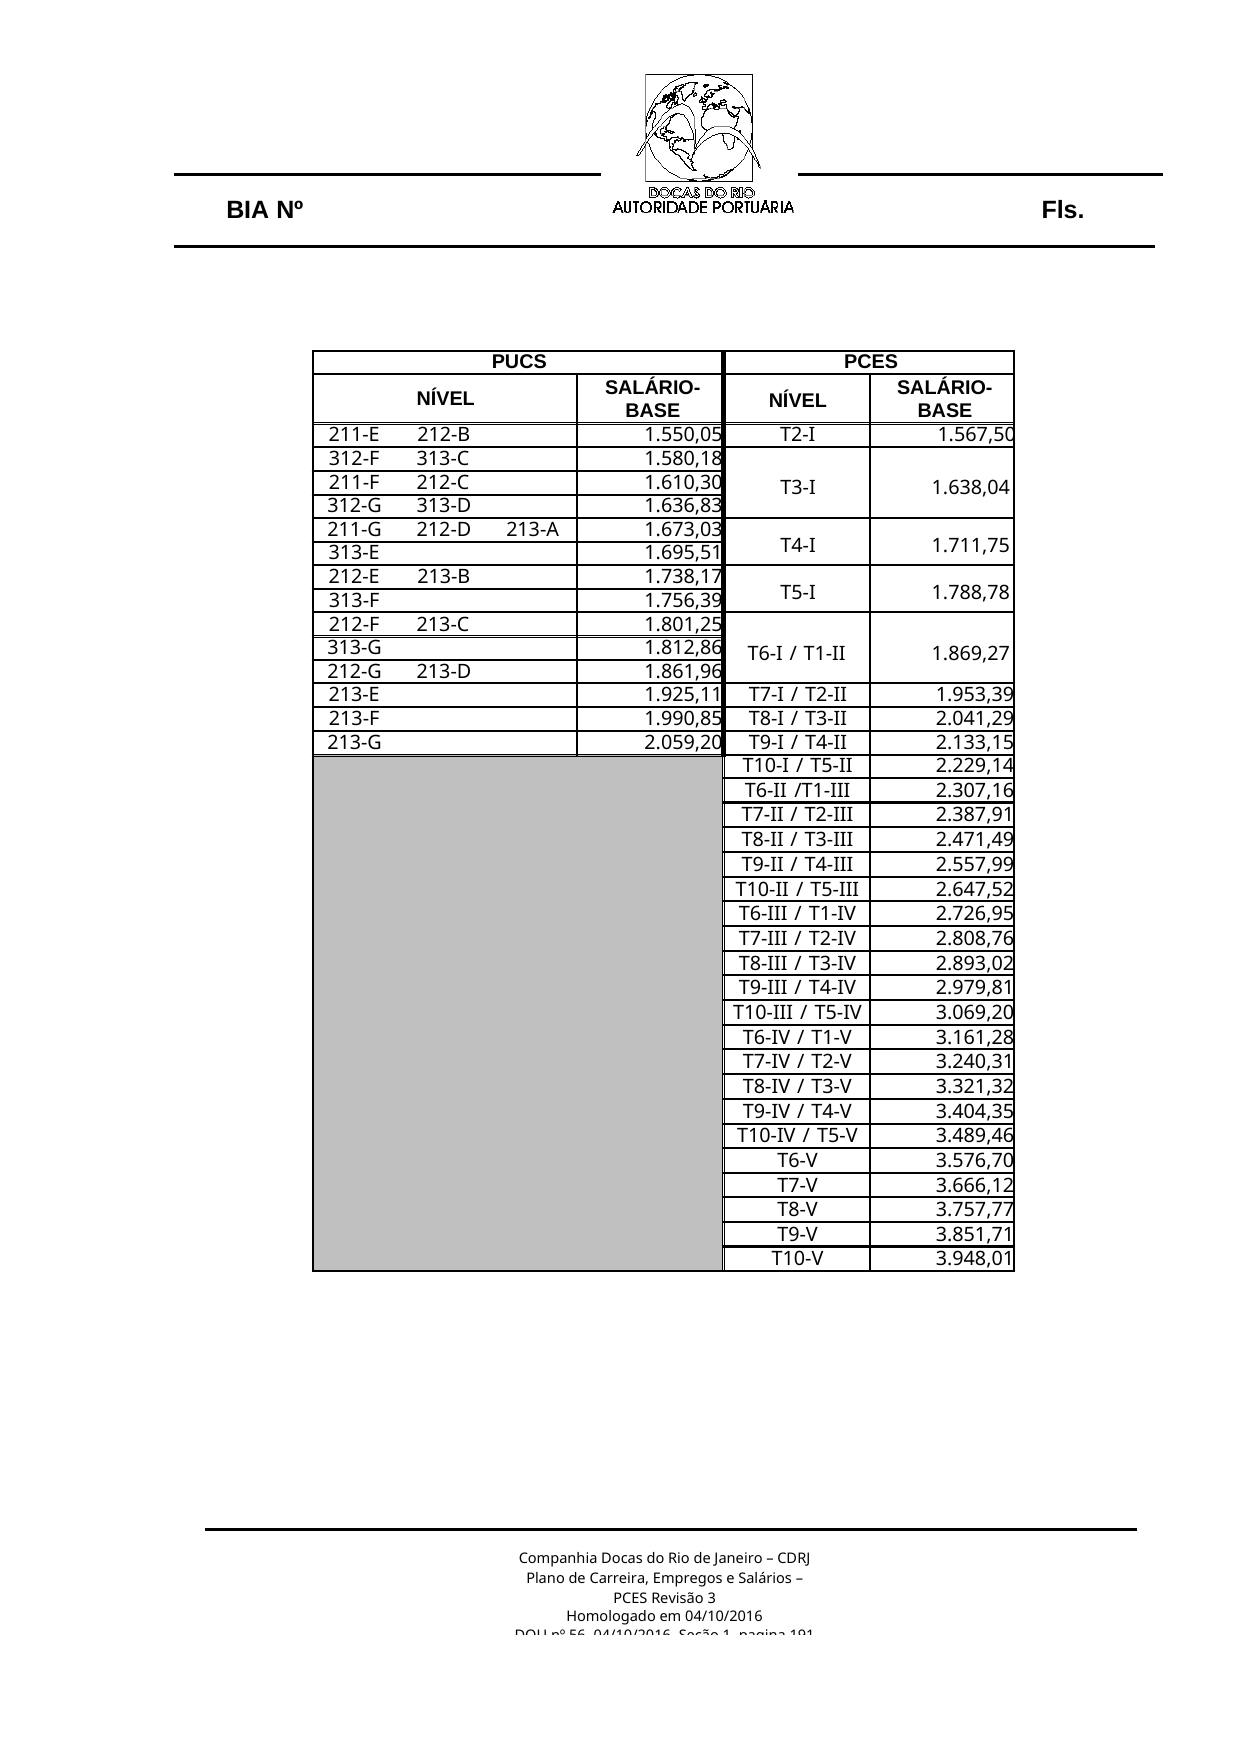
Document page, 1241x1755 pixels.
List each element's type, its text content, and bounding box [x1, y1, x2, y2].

table_cell NÍVEL [314, 375, 576, 422]
table_cell 1.638,04 [871, 448, 1013, 517]
table_cell 3.666,12 [871, 1174, 1013, 1196]
table_cell 213-F [314, 708, 576, 729]
table_cell 2.041,29 [871, 708, 1013, 729]
table_cell 211-G 212-D 213-A [314, 519, 576, 541]
table_cell 313-F [314, 590, 576, 611]
table_cell 313-G [314, 638, 576, 659]
table_cell 2.307,16 [871, 779, 1013, 801]
table_cell 1.738,17 [578, 566, 721, 588]
table_cell 2.557,99 [871, 853, 1013, 876]
table_cell 3.948,01 [871, 1248, 1013, 1270]
table_cell 3.489,46 [871, 1125, 1013, 1147]
table_cell T9-IV / T4-V [725, 1100, 869, 1122]
table_cell 212-E 213-B [314, 566, 576, 588]
table_cell 1.953,39 [871, 684, 1013, 706]
table_cell 1.869,27 [871, 613, 1013, 682]
table_cell T8-V [725, 1198, 869, 1221]
table_cell T6-IV / T1-V [725, 1026, 869, 1048]
table_cell T10-II / T5-III [725, 878, 869, 900]
table_cell T7-I / T2-II [726, 684, 869, 706]
table_cell T2-I [726, 425, 869, 446]
table_cell 2.471,49 [871, 828, 1013, 851]
table_cell 3.404,35 [871, 1100, 1013, 1122]
table_cell 212-F 213-C [314, 613, 576, 635]
table_cell T7-IV / T2-V [725, 1050, 869, 1073]
table_cell 2.387,91 [871, 804, 1013, 826]
table_cell T7-V [725, 1174, 869, 1196]
table_cell 1.812,86 [578, 638, 721, 659]
table_cell NÍVEL [726, 375, 869, 422]
table_cell 1.610,30 [578, 472, 721, 493]
table_cell T8-IV / T3-V [725, 1075, 869, 1098]
table_cell 2.059,20 [578, 732, 721, 754]
table_cell T6-V [725, 1149, 869, 1172]
table_cell 212-G 213-D [314, 661, 576, 682]
table_cell 2.647,52 [871, 878, 1013, 900]
table_cell 1.550,05 [578, 425, 721, 446]
table_cell 1.636,83 [578, 496, 721, 517]
table_cell 1.567,50 [871, 425, 1013, 446]
table_cell T9-V [725, 1223, 869, 1245]
table_cell T8-III / T3-IV [725, 952, 869, 974]
table_cell 313-E [314, 543, 576, 564]
table_cell [314, 757, 722, 1270]
table_cell T8-II / T3-III [725, 828, 869, 851]
table_cell T3-I [726, 448, 869, 517]
table_cell T6-III / T1-IV [725, 902, 869, 925]
table_cell T6-I / T1-II [726, 613, 869, 682]
table_cell T10-III / T5-IV [725, 1001, 869, 1024]
table_cell 312-G 313-D [314, 496, 576, 517]
table_cell T7-II / T2-III [725, 804, 869, 826]
table_cell 1.695,51 [578, 543, 721, 564]
table_cell 3.851,71 [871, 1223, 1013, 1245]
table_header PCES [726, 352, 1013, 373]
table_cell T4-I [726, 519, 869, 564]
table_cell 213-E [314, 684, 576, 706]
table_cell T9-I / T4-II [726, 732, 869, 754]
table_cell 1.711,75 [871, 519, 1013, 564]
table_cell 1.801,25 [578, 613, 721, 635]
table_cell 2.808,76 [871, 927, 1013, 949]
table_cell 1.925,11 [578, 684, 721, 706]
table_cell T6-II /T1-III [725, 779, 869, 801]
table_cell T8-I / T3-II [726, 708, 869, 729]
table_cell 3.576,70 [871, 1149, 1013, 1172]
table_cell 2.979,81 [871, 976, 1013, 999]
table_cell T9-II / T4-III [725, 853, 869, 876]
table_cell 213-G [314, 732, 576, 754]
table_cell 1.990,85 [578, 708, 721, 729]
table_cell 1.756,39 [578, 590, 721, 611]
table_cell T7-III / T2-IV [725, 927, 869, 949]
table_cell T10-IV / T5-V [725, 1125, 869, 1147]
table_cell 1.673,03 [578, 519, 721, 541]
table_cell 3.321,32 [871, 1075, 1013, 1098]
table_cell 211-F 212-C [314, 472, 576, 493]
table_cell SALÁRIO- BASE [871, 375, 1013, 422]
table_cell 1.580,18 [578, 448, 721, 470]
table_cell 2.726,95 [871, 902, 1013, 925]
table_cell T10-V [725, 1248, 869, 1270]
table_cell T9-III / T4-IV [725, 976, 869, 999]
table_header PUCS [314, 352, 721, 373]
table_cell 3.069,20 [871, 1001, 1013, 1024]
table_cell T5-I [726, 566, 869, 611]
table_cell 2.229,14 [871, 756, 1013, 777]
table_cell 2.133,15 [871, 732, 1013, 754]
table_cell 3.161,28 [871, 1026, 1013, 1048]
table_cell T10-I / T5-II [725, 756, 869, 777]
table_cell SALÁRIO- BASE [578, 375, 721, 422]
table_cell 3.240,31 [871, 1050, 1013, 1073]
table_cell 312-F 313-C [314, 448, 576, 470]
table_cell 211-E 212-B [314, 425, 576, 446]
table_cell 2.893,02 [871, 952, 1013, 974]
table_cell 1.861,96 [578, 661, 721, 682]
table_cell 1.788,78 [871, 566, 1013, 611]
table_cell 3.757,77 [871, 1198, 1013, 1221]
